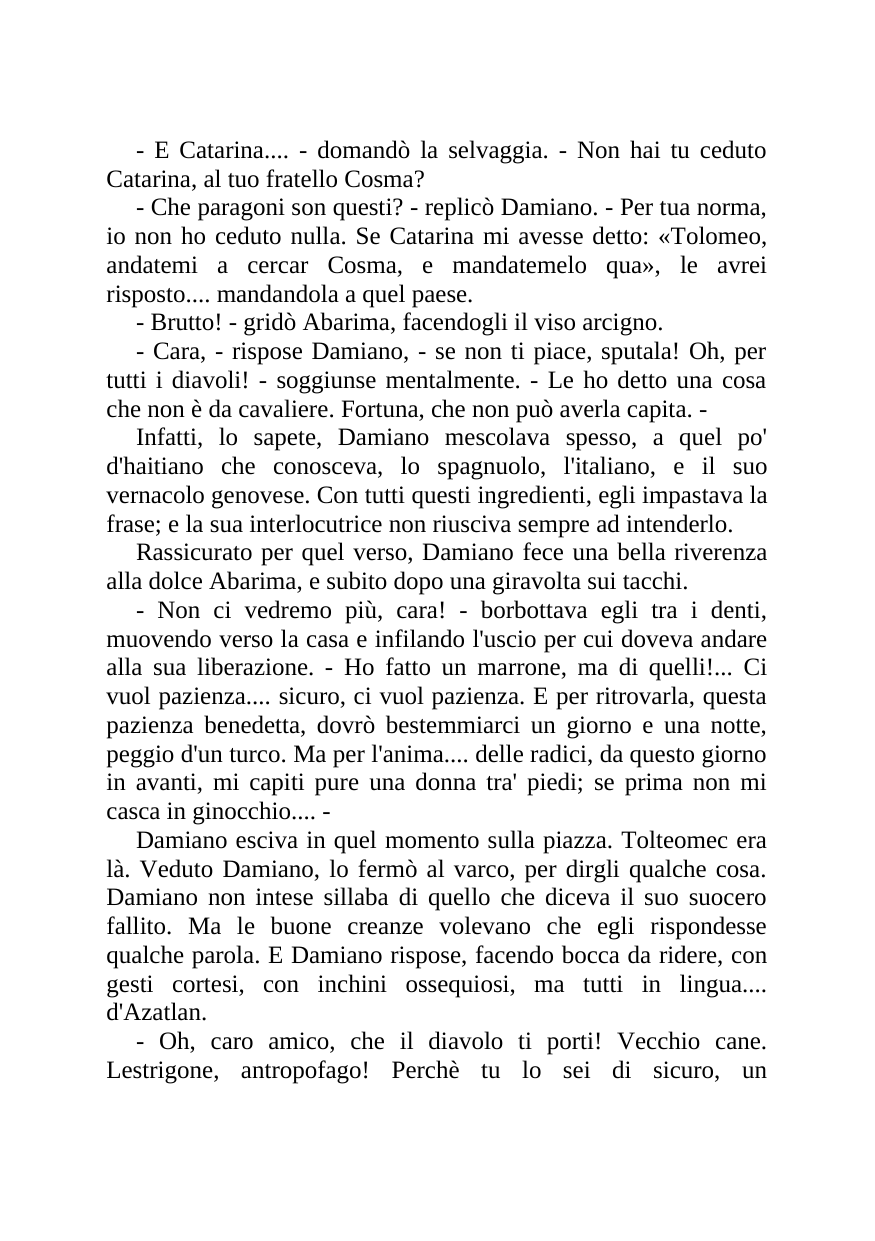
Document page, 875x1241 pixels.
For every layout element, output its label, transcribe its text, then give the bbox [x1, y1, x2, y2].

text - Oh, caro amico, che il diavolo ti porti! Vecchio cane. Lestrigone, antropofago! Perchè tu lo sei di sicuro, un [106, 1026, 768, 1084]
text Damiano esciva in quel momento sulla piazza. Tolteomec era là. Veduto Damiano, lo fermò al varco, per dirgli qualche cosa. Damiano non intese sillaba di quello che diceva il suo suocero fallito. Ma le buone creanze volevano che egli rispondesse qualche parola. E Damiano rispose, facendo bocca da ridere, con gesti cortesi, con inchini ossequiosi, ma tutti in lingua.... d'Azatlan. [106, 825, 768, 1026]
text - Brutto! - gridò Abarima, facendogli il viso arcigno. [106, 307, 768, 336]
text Infatti, lo sapete, Damiano mescolava spesso, a quel po' d'haitiano che conosceva, lo spagnuolo, l'italiano, e il suo vernacolo genovese. Con tutti questi ingredienti, egli impastava la frase; e la sua interlocutrice non riusciva sempre ad intenderlo. [106, 422, 768, 537]
text - Cara, - rispose Damiano, - se non ti piace, sputala! Oh, per tutti i diavoli! - soggiunse mentalmente. - Le ho detto una cosa che non è da cavaliere. Fortuna, che non può averla capita. - [106, 336, 768, 422]
text Rassicurato per quel verso, Damiano fece una bella riverenza alla dolce Abarima, e subito dopo una giravolta sui tacchi. [106, 537, 768, 595]
text - Non ci vedremo più, cara! - borbottava egli tra i denti, muovendo verso la casa e infilando l'uscio per cui doveva andare alla sua liberazione. - Ho fatto un marrone, ma di quelli!... Ci vuol pazienza.... sicuro, ci vuol pazienza. E per ritrovarla, questa pazienza benedetta, dovrò bestemmiarci un giorno e una notte, peggio d'un turco. Ma per l'anima.... delle radici, da questo giorno in avanti, mi capiti pure una donna tra' piedi; se prima non mi casca in ginocchio.... - [106, 595, 768, 825]
text - Che paragoni son questi? - replicò Damiano. - Per tua norma, io non ho ceduto nulla. Se Catarina mi avesse detto: «Tolomeo, andatemi a cercar Cosma, e mandatemelo qua», le avrei risposto.... mandandola a quel paese. [106, 192, 768, 307]
text - E Catarina.... - domandò la selvaggia. - Non hai tu ceduto Catarina, al tuo fratello Cosma? [106, 135, 768, 192]
